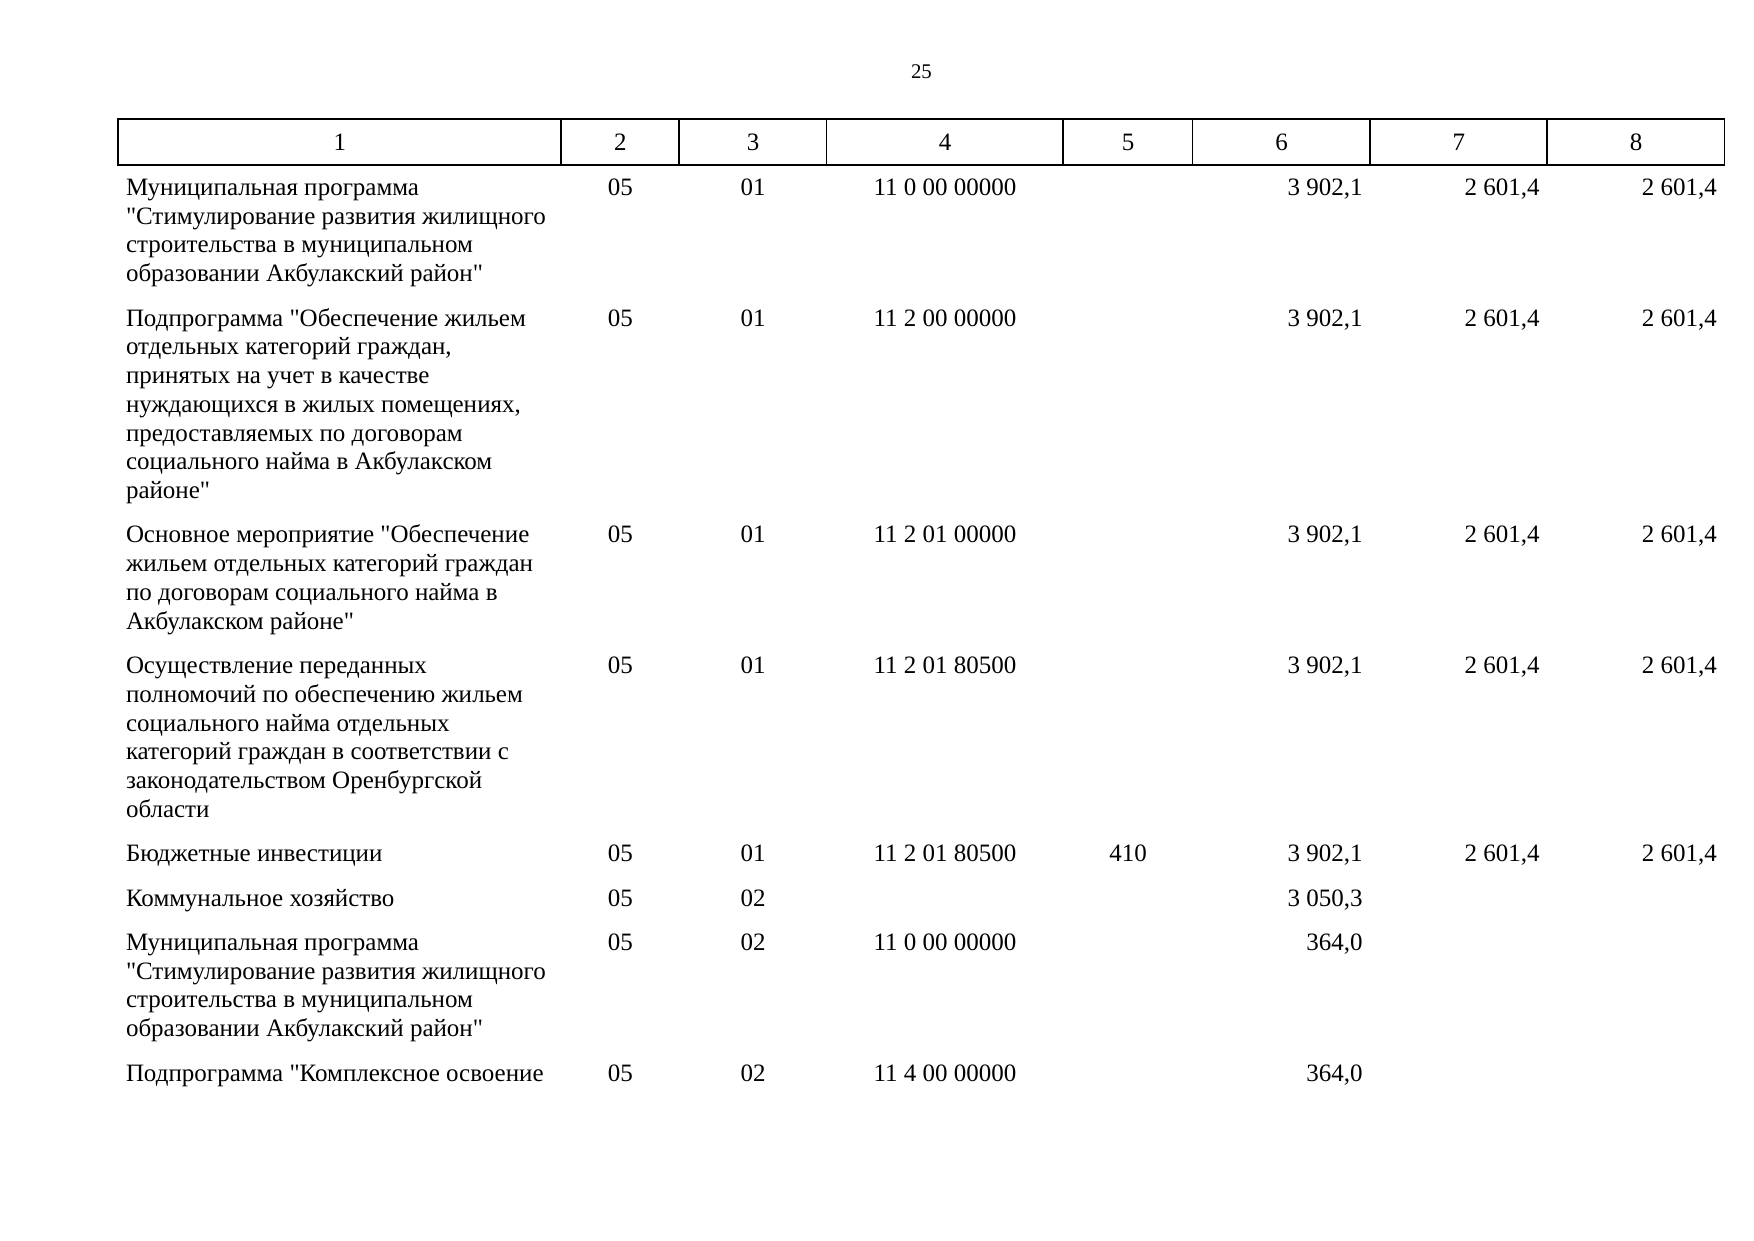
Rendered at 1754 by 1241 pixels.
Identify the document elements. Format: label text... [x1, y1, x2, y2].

table_cell 01 [679, 512, 827, 642]
table_cell [1063, 512, 1193, 642]
table_cell [1063, 919, 1193, 1050]
table_cell [1063, 166, 1193, 295]
table_cell 02 [679, 919, 827, 1050]
table_cell Муниципальная программа "Стимулирование развития жилищного строительства в муниципальном образовании Акбулакский район" [118, 166, 561, 295]
table_cell 2 601,4 [1370, 166, 1547, 295]
table_cell [1063, 875, 1193, 919]
table_header [1064, 120, 1192, 164]
table_cell [1063, 1050, 1193, 1094]
table_header 5 [1071, 128, 1185, 156]
table_header 1 [126, 128, 553, 156]
table_cell Подпрограмма "Обеспечение жильем отдельных категорий граждан, принятых на учет в качестве нуждающихся в жилых помещениях, предоставляемых по договорам социального найма в Акбулакском районе" [118, 295, 561, 512]
table_cell 05 [561, 166, 679, 295]
table_header 7 [1378, 128, 1539, 156]
table_cell 2 601,4 [1547, 830, 1724, 875]
table_cell [827, 875, 1063, 919]
table_cell [1063, 295, 1193, 512]
table_cell Муниципальная программа "Стимулирование развития жилищного строительства в муниципальном образовании Акбулакский район" [118, 919, 561, 1050]
table_cell Осуществление переданных полномочий по обеспечению жильем социального найма отдельных категорий граждан в соответствии с законодательством Оренбургской области [118, 642, 561, 830]
table_header [119, 120, 560, 164]
table_cell 05 [561, 830, 679, 875]
table_cell 05 [561, 295, 679, 512]
table_cell 11 0 00 00000 [827, 919, 1063, 1050]
table_cell 3 902,1 [1193, 830, 1370, 875]
table_cell 2 601,4 [1370, 512, 1547, 642]
table_cell 11 0 00 00000 [827, 166, 1063, 295]
table_cell 3 902,1 [1193, 512, 1370, 642]
table_header 3 [687, 128, 819, 156]
table_cell [1063, 642, 1193, 830]
table_cell 2 601,4 [1547, 512, 1724, 642]
table_cell 410 [1063, 830, 1193, 875]
table_cell 11 2 01 00000 [827, 512, 1063, 642]
table_cell Подпрограмма "Комплексное освоение [118, 1050, 561, 1094]
table_header [1548, 120, 1724, 164]
table_cell 01 [679, 642, 827, 830]
table_cell [1547, 1050, 1724, 1094]
table_cell 3 902,1 [1193, 642, 1370, 830]
table_cell 2 601,4 [1370, 295, 1547, 512]
table_cell 02 [679, 875, 827, 919]
table_cell 11 2 01 80500 [827, 642, 1063, 830]
table_cell 364,0 [1193, 1050, 1370, 1094]
table_cell Основное мероприятие "Обеспечение жильем отдельных категорий граждан по договорам социального найма в Акбулакском районе" [118, 512, 561, 642]
table_header 4 [835, 128, 1055, 156]
table_cell [1370, 875, 1547, 919]
table_cell [1370, 919, 1547, 1050]
table_cell [1370, 1050, 1547, 1094]
table_cell 3 050,3 [1193, 875, 1370, 919]
table_cell 01 [679, 830, 827, 875]
table_header 8 [1555, 128, 1716, 156]
table_cell Коммунальное хозяйство [118, 875, 561, 919]
table_cell 11 4 00 00000 [827, 1050, 1063, 1094]
table_cell 2 601,4 [1370, 830, 1547, 875]
table_header 2 [569, 128, 671, 156]
table_header [680, 120, 826, 164]
table_header [827, 120, 1062, 164]
table_header [562, 120, 678, 164]
table_header [1371, 120, 1546, 164]
table_cell 02 [679, 1050, 827, 1094]
table_cell 11 2 01 80500 [827, 830, 1063, 875]
table_cell 05 [561, 642, 679, 830]
table_cell 05 [561, 1050, 679, 1094]
table_cell 2 601,4 [1547, 642, 1724, 830]
table_header [1193, 120, 1369, 164]
table_cell 2 601,4 [1370, 642, 1547, 830]
table_cell 05 [561, 919, 679, 1050]
table_cell 3 902,1 [1193, 295, 1370, 512]
table_cell 05 [561, 875, 679, 919]
table_cell 05 [561, 512, 679, 642]
table_cell [1547, 919, 1724, 1050]
table_cell 11 2 00 00000 [827, 295, 1063, 512]
table_header 6 [1201, 128, 1362, 156]
table_cell 364,0 [1193, 919, 1370, 1050]
table_cell Бюджетные инвестиции [118, 830, 561, 875]
table_cell 2 601,4 [1547, 295, 1724, 512]
table_cell [1547, 875, 1724, 919]
table_cell 01 [679, 295, 827, 512]
table_cell 01 [679, 166, 827, 295]
table_cell 3 902,1 [1193, 166, 1370, 295]
table_cell 2 601,4 [1547, 166, 1724, 295]
